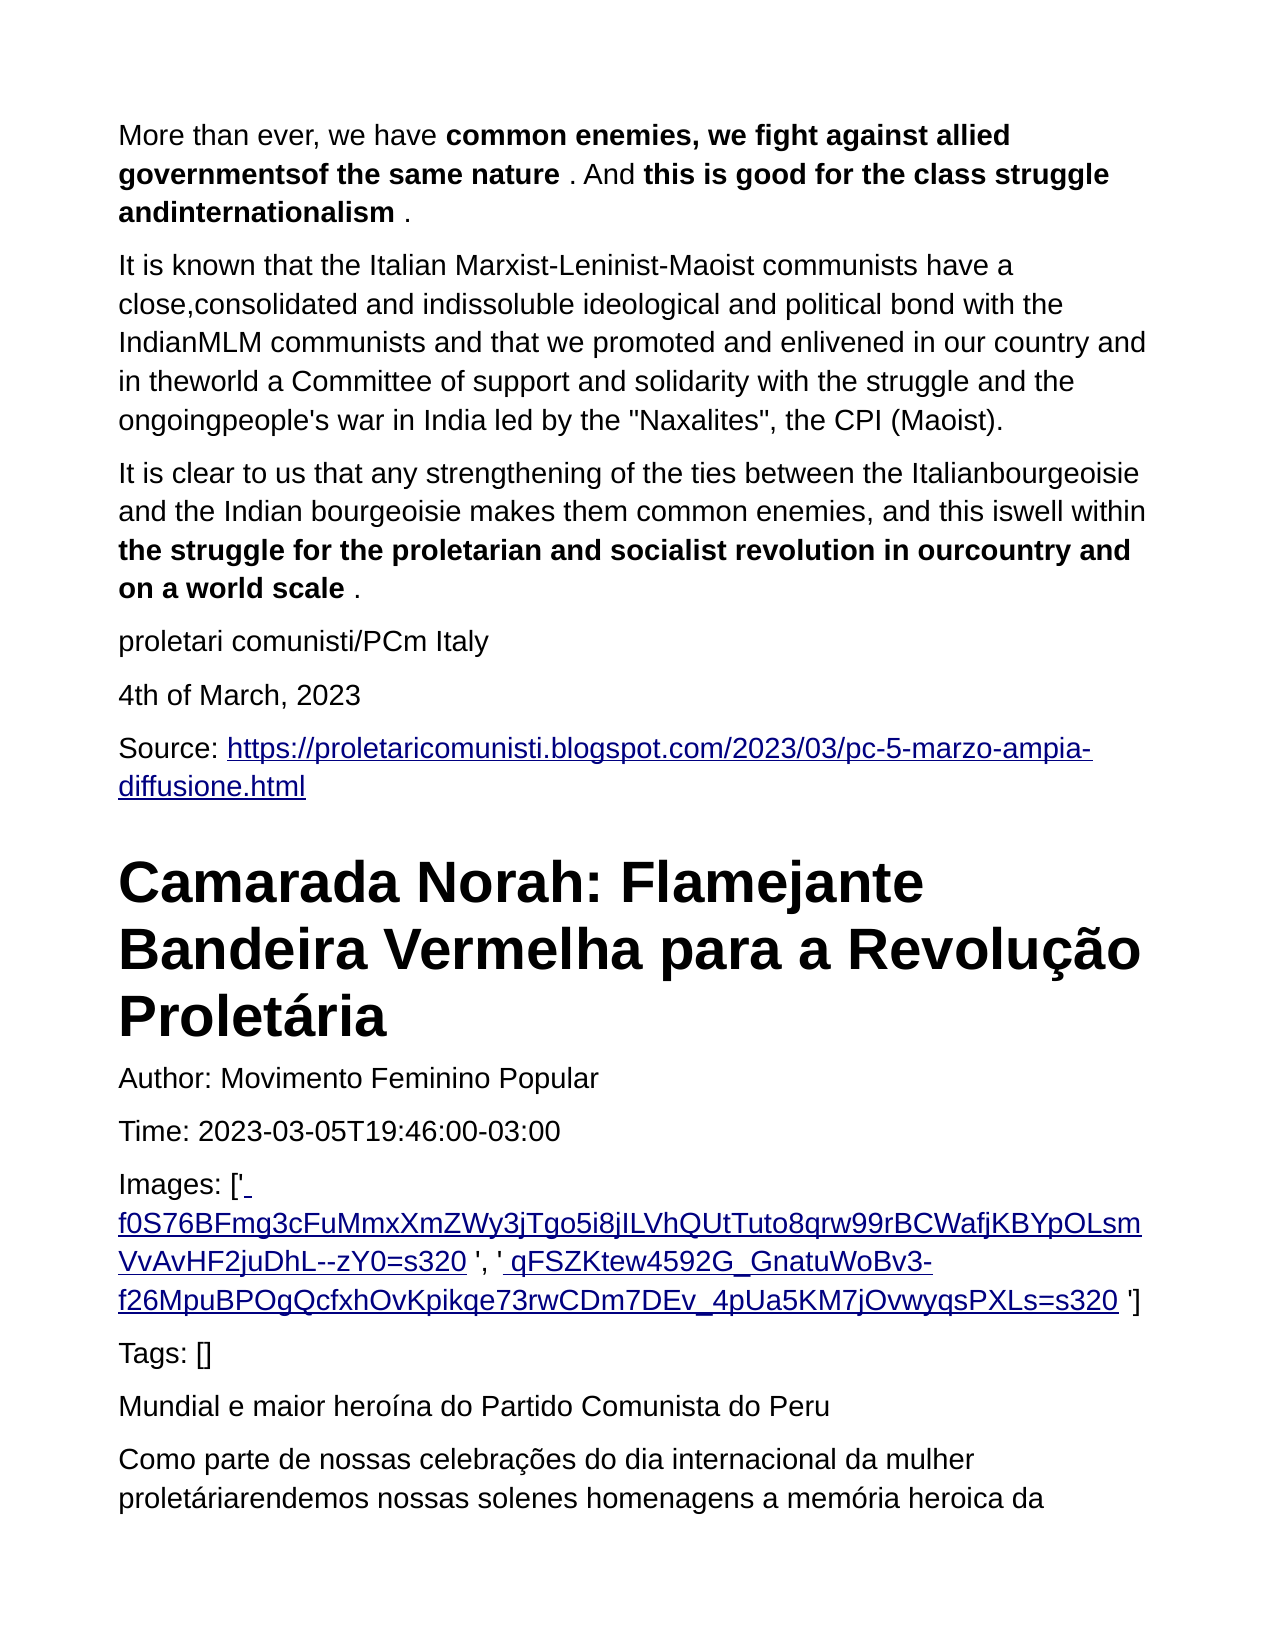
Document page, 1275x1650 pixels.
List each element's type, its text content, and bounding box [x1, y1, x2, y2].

text Author: Movimento Feminino Popular [118, 1061, 1157, 1094]
text More than ever, we have common enemies, we fight against allied governmentsof the same nature . And this is good for the class struggle andinternationalism . [118, 118, 1157, 229]
text It is known that the Italian Marxist-Leninist-Maoist communists have a close,consolidated and indissoluble ideological and political bond with the IndianMLM communists and that we promoted and enlivened in our country and in theworld a Committee of support and solidarity with the struggle and the ongoingpeople's war in India led by the "Naxalites", the CPI (Maoist). [118, 248, 1157, 436]
text proletari comunisti/PCm Italy [118, 624, 1157, 658]
text Source: https://proletaricomunisti.blogspot.com/2023/03/pc-5-marzo-ampia-diffusione.html [118, 731, 1157, 803]
text Images: [' f0S76BFmg3cFuMmxXmZWy3jTgo5i8jILVhQUtTuto8qrw99rBCWafjKBYpOLsmVvAvHF2juDhL--zY0=s320 ', ' qFSZKtew4592G_GnatuWoBv3-f26MpuBPOgQcfxhOvKpikqe73rwCDm7DEv_4pUa5KM7jOvwyqsPXLs=s320 '] [118, 1167, 1157, 1316]
text Mundial e maior heroína do Partido Comunista do Peru [118, 1389, 1157, 1423]
text Time: 2023-03-05T19:46:00-03:00 [118, 1114, 1157, 1148]
subtitle Camarada Norah: Flamejante Bandeira Vermelha para a Revolução Proletária [118, 847, 1157, 1048]
text Como parte de nossas celebrações do dia internacional da mulher proletáriarendemos nossas solenes homenagens a memória heroica da [118, 1442, 1157, 1514]
text 4th of March, 2023 [118, 677, 1157, 711]
text Tags: [] [118, 1336, 1157, 1369]
text It is clear to us that any strengthening of the ties between the Italianbourgeoisie and the Indian bourgeoisie makes them common enemies, and this iswell within the struggle for the proletarian and socialist revolution in ourcountry and on a world scale . [118, 456, 1157, 605]
